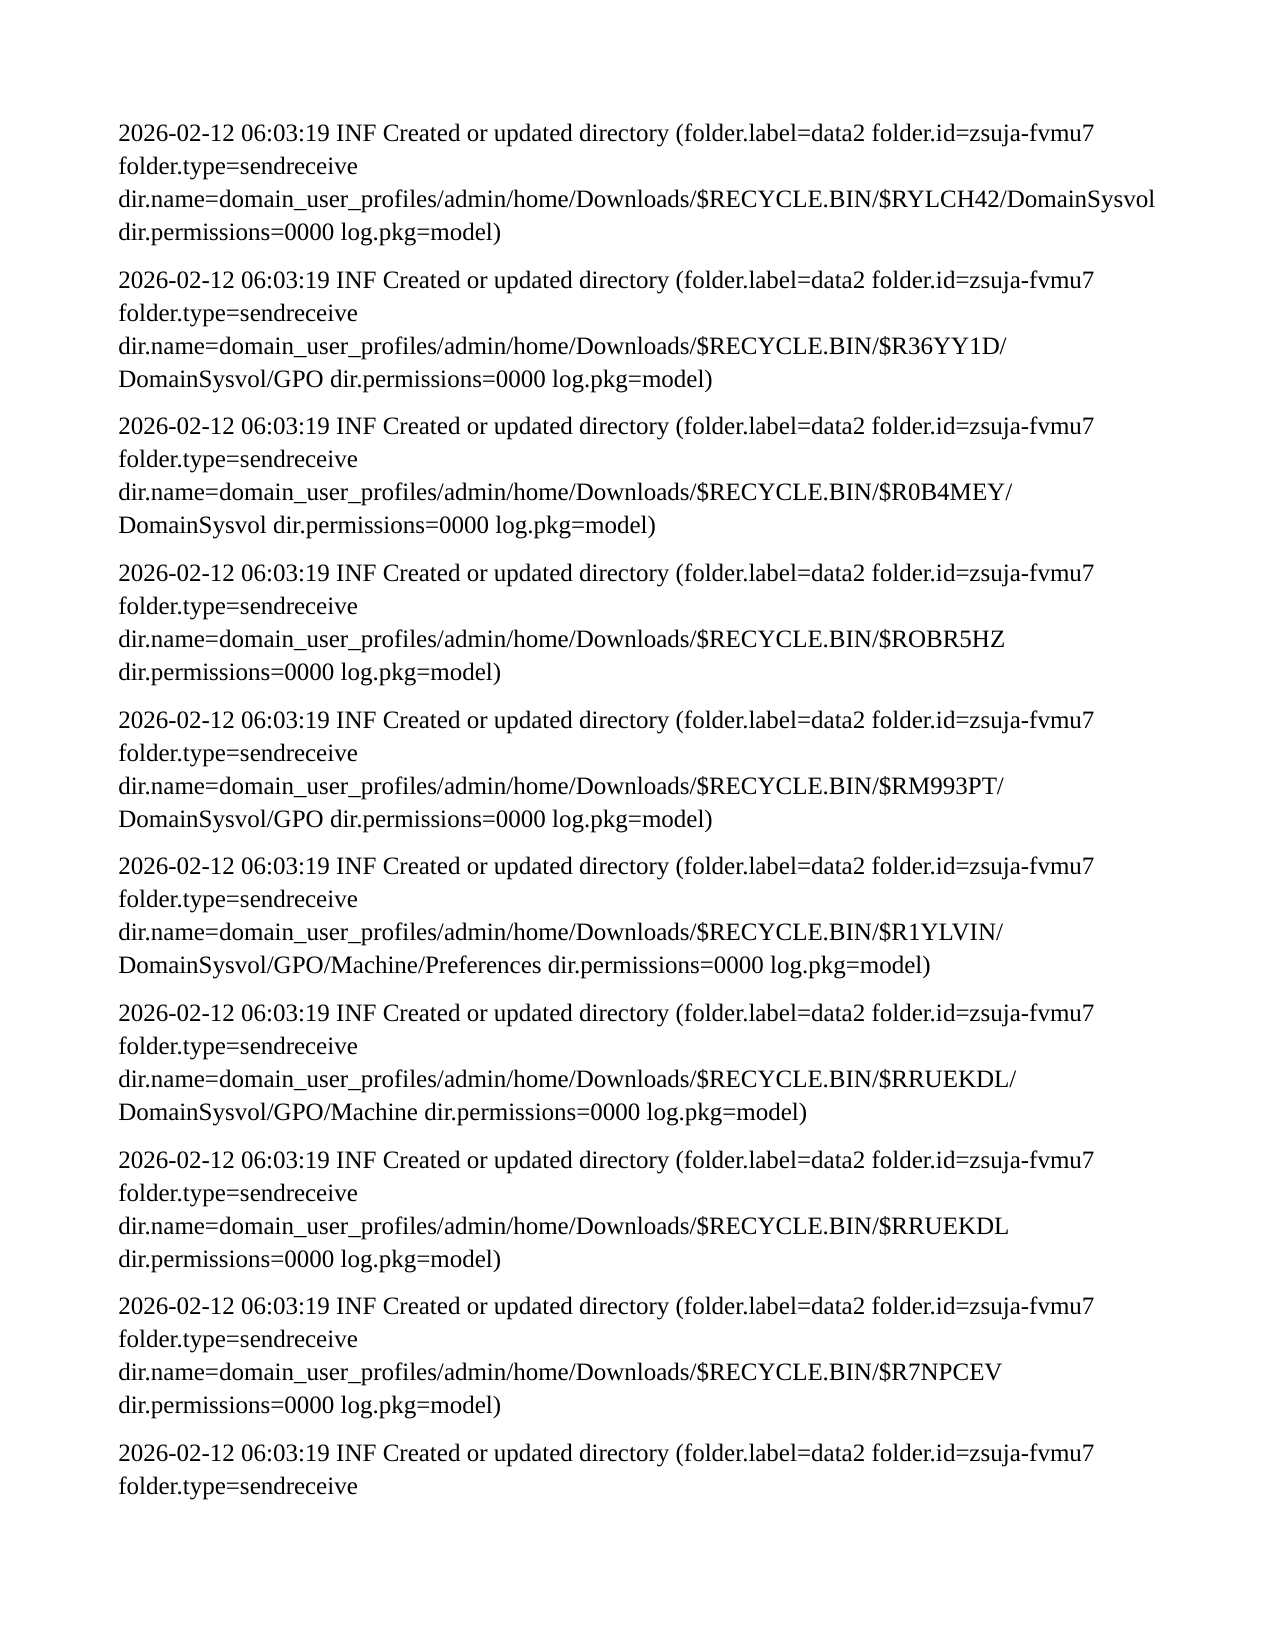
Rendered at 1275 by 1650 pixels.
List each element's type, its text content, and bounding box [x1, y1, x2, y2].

text 2026-02-12 06:03:19 INF Created or updated directory (folder.label=data2 folder.id=zsuja-fvmu7 folder.type=sendreceive dir.name=domain_user_profiles/admin/home/Downloads/$RECYCLE.BIN/$RYLCH42/DomainSysvol dir.permissions=0000 log.pkg=model) [118, 118, 1157, 246]
text 2026-02-12 06:03:19 INF Created or updated directory (folder.label=data2 folder.id=zsuja-fvmu7 folder.type=sendreceive dir.name=domain_user_profiles/admin/home/Downloads/$RECYCLE.BIN/$ROBR5HZ dir.permissions=0000 log.pkg=model) [118, 558, 1157, 686]
text 2026-02-12 06:03:19 INF Created or updated directory (folder.label=data2 folder.id=zsuja-fvmu7 folder.type=sendreceive dir.name=domain_user_profiles/admin/home/Downloads/$RECYCLE.BIN/$RRUEKDL/DomainSysvol/GPO/Machine dir.permissions=0000 log.pkg=model) [118, 998, 1157, 1126]
text 2026-02-12 06:03:19 INF Created or updated directory (folder.label=data2 folder.id=zsuja-fvmu7 folder.type=sendreceive dir.name=domain_user_profiles/admin/home/Downloads/$RECYCLE.BIN/$R36YY1D/DomainSysvol/GPO dir.permissions=0000 log.pkg=model) [118, 265, 1157, 393]
text 2026-02-12 06:03:19 INF Created or updated directory (folder.label=data2 folder.id=zsuja-fvmu7 folder.type=sendreceive dir.name=domain_user_profiles/admin/home/Downloads/$RECYCLE.BIN/$R7NPCEV dir.permissions=0000 log.pkg=model) [118, 1291, 1157, 1419]
text 2026-02-12 06:03:19 INF Created or updated directory (folder.label=data2 folder.id=zsuja-fvmu7 folder.type=sendreceive dir.name=domain_user_profiles/admin/home/Downloads/$RECYCLE.BIN/$R0B4MEY/DomainSysvol dir.permissions=0000 log.pkg=model) [118, 411, 1157, 539]
text 2026-02-12 06:03:19 INF Created or updated directory (folder.label=data2 folder.id=zsuja-fvmu7 folder.type=sendreceive dir.name=domain_user_profiles/admin/home/Downloads/$RECYCLE.BIN/$RRUEKDL dir.permissions=0000 log.pkg=model) [118, 1145, 1157, 1273]
text 2026-02-12 06:03:19 INF Created or updated directory (folder.label=data2 folder.id=zsuja-fvmu7 folder.type=sendreceive [118, 1438, 1157, 1500]
text 2026-02-12 06:03:19 INF Created or updated directory (folder.label=data2 folder.id=zsuja-fvmu7 folder.type=sendreceive dir.name=domain_user_profiles/admin/home/Downloads/$RECYCLE.BIN/$R1YLVIN/DomainSysvol/GPO/Machine/Preferences dir.permissions=0000 log.pkg=model) [118, 851, 1157, 979]
text 2026-02-12 06:03:19 INF Created or updated directory (folder.label=data2 folder.id=zsuja-fvmu7 folder.type=sendreceive dir.name=domain_user_profiles/admin/home/Downloads/$RECYCLE.BIN/$RM993PT/DomainSysvol/GPO dir.permissions=0000 log.pkg=model) [118, 705, 1157, 833]
